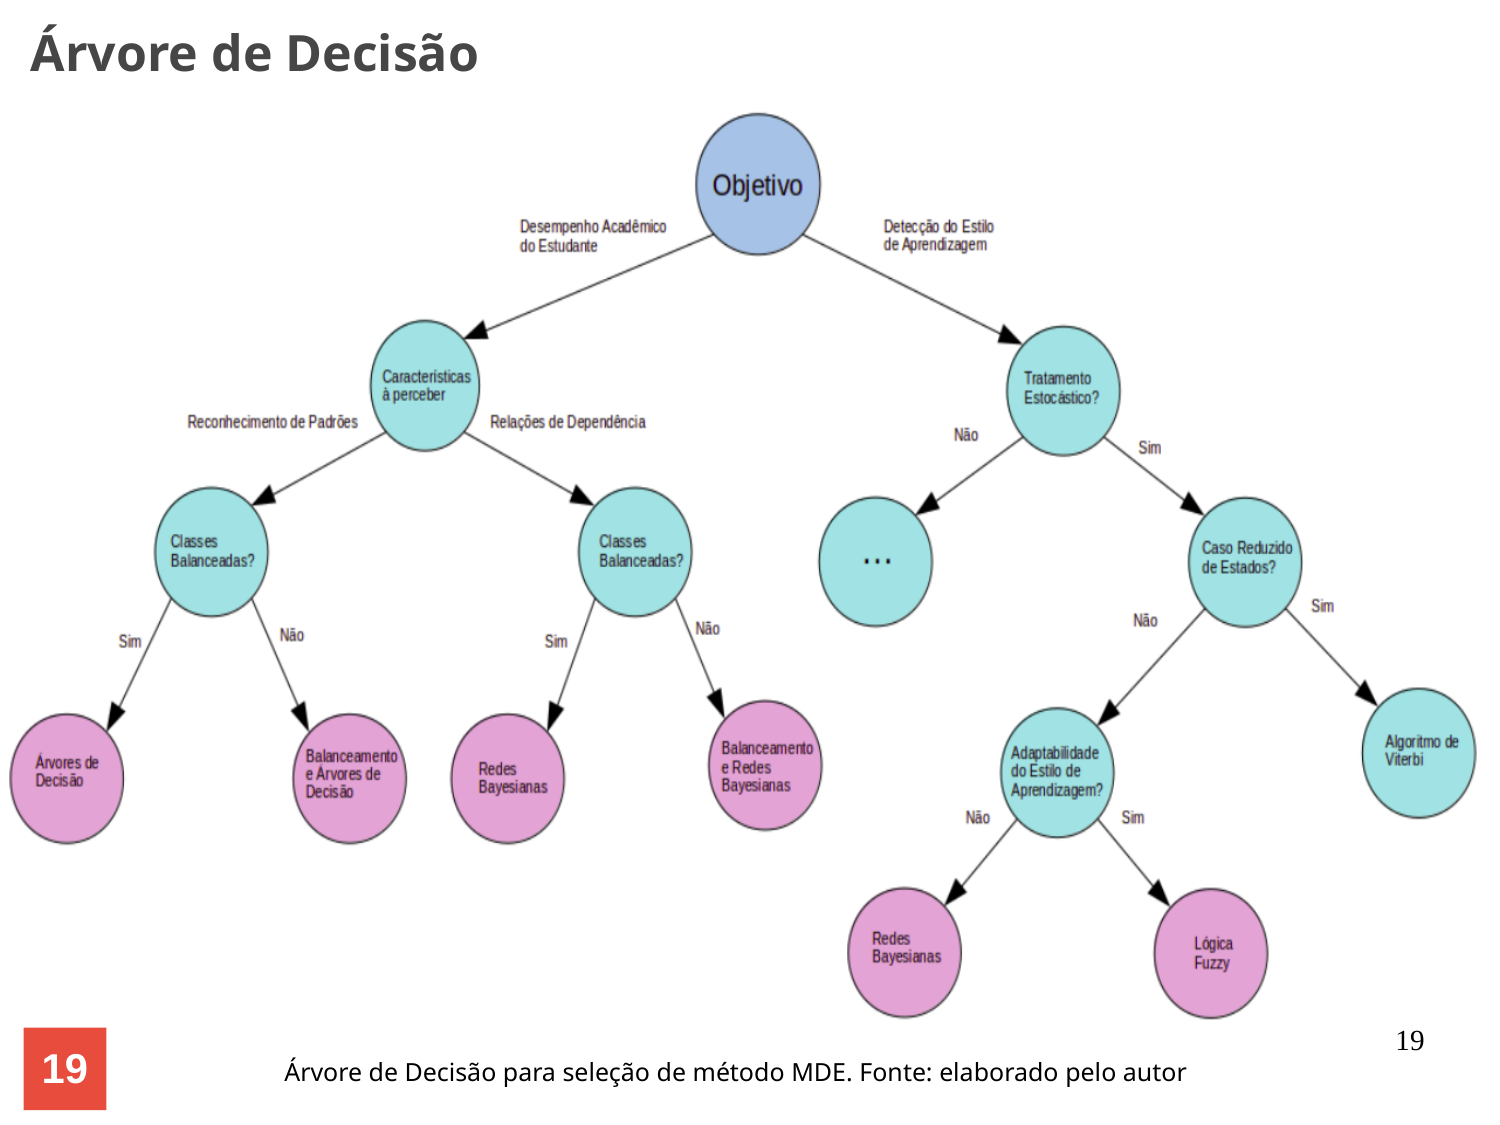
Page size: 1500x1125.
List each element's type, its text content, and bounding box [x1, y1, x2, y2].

text_box 19 [23, 1027, 107, 1111]
title Árvore de Decisão [15, 9, 567, 95]
picture [0, 106, 1485, 1028]
text_box Árvore de Decisão para seleção de método MDE. Fonte: elaborado pelo autor [269, 1049, 1301, 1095]
